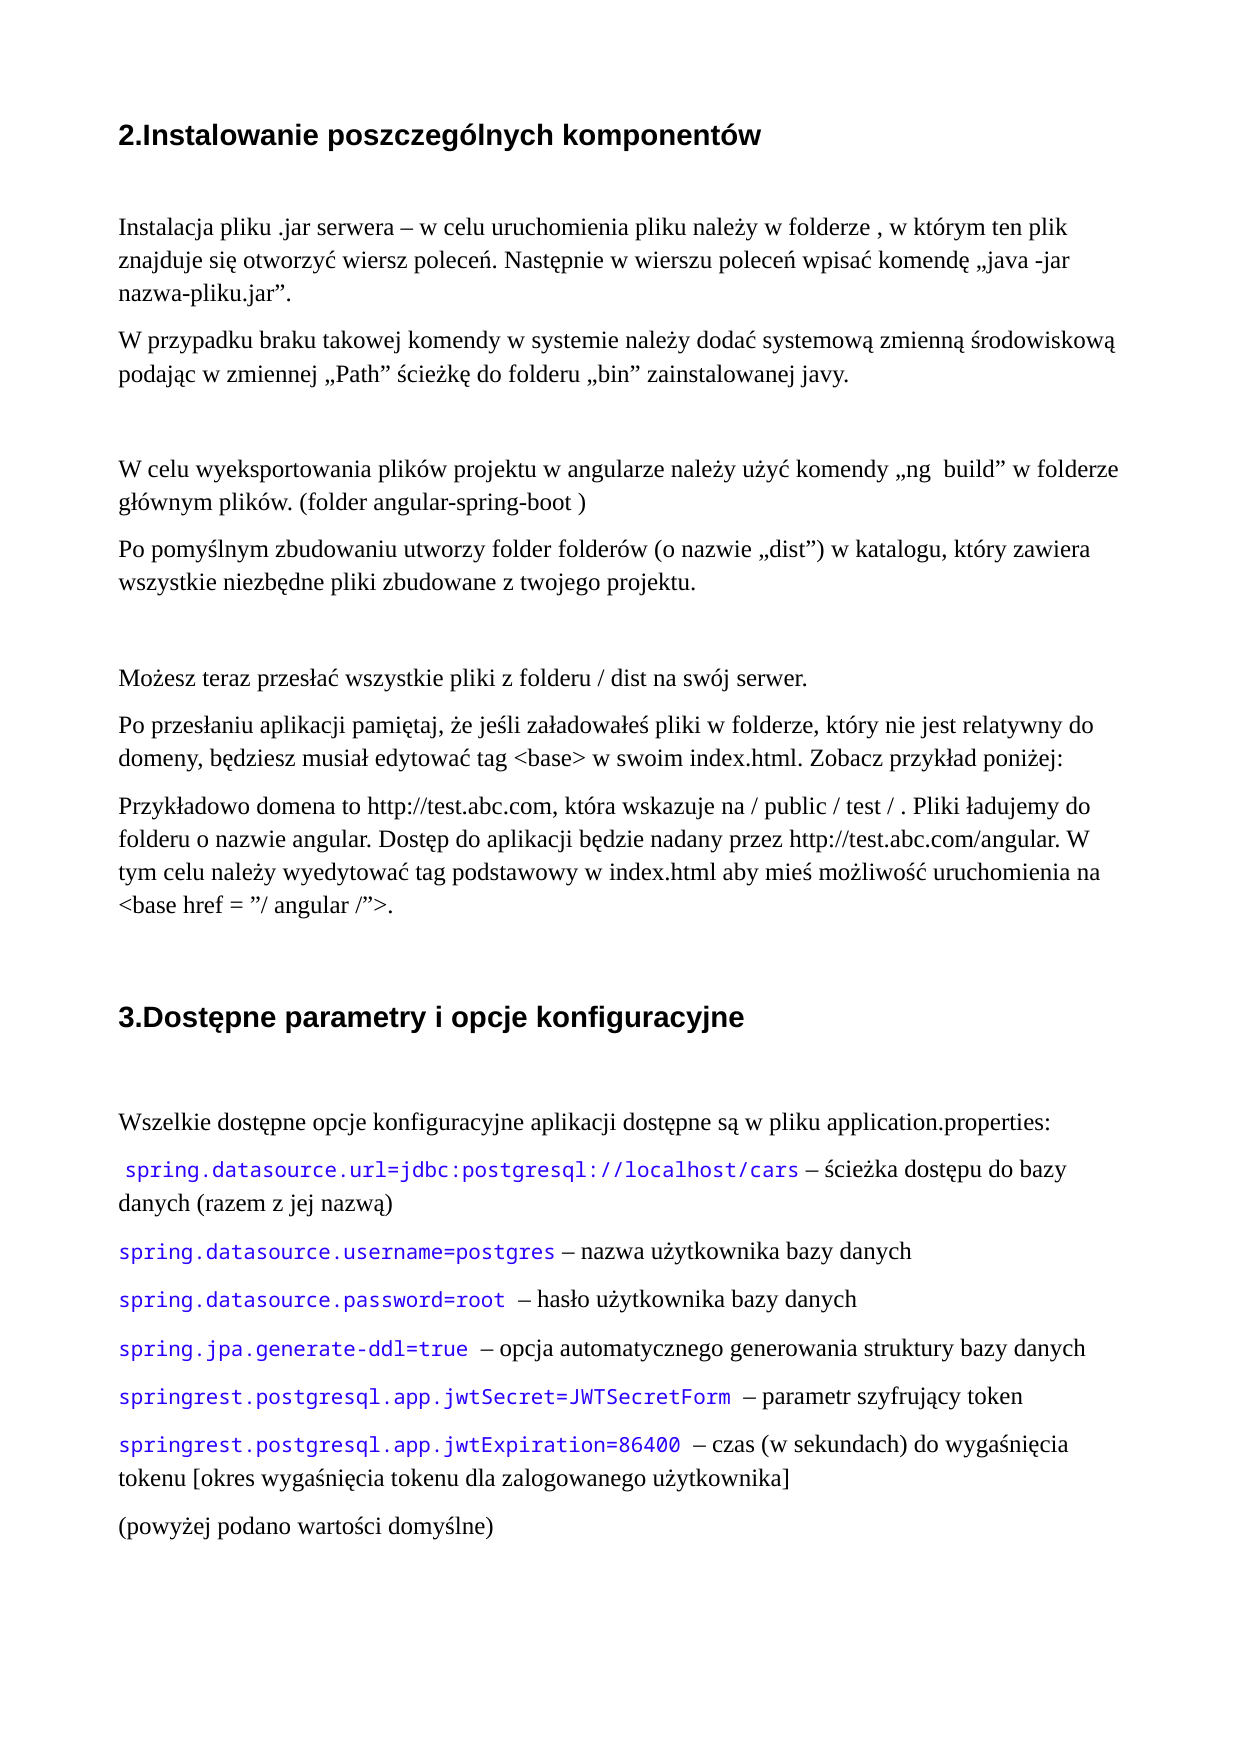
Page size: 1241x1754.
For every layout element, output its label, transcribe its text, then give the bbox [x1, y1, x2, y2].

text Przykładowo domena to http://test.abc.com, która wskazuje na / public / test / . Pliki ładujemy do folderu o nazwie angular. Dostęp do aplikacji będzie nadany przez http://test.abc.com/angular. W tym celu należy wyedytować tag podstawowy w index.html aby mieś możliwość uruchomienia na <base href = ”/ angular /”>. [118, 791, 1122, 919]
subtitle 3.Dostępne parametry i opcje konfiguracyjne [118, 1000, 1122, 1033]
text Po pomyślnym zbudowaniu utworzy folder folderów (o nazwie „dist”) w katalogu, który zawiera wszystkie niezbędne pliki zbudowane z twojego projektu. [118, 534, 1122, 596]
text Instalacja pliku .jar serwera – w celu uruchomienia pliku należy w folderze , w którym ten plik znajduje się otworzyć wiersz poleceń. Następnie w wierszu poleceń wpisać komendę „java -jar nazwa-pliku.jar”. [118, 212, 1122, 307]
subtitle 2.Instalowanie poszczególnych komponentów [118, 118, 1122, 152]
text spring.jpa.generate-ddl=true – opcja automatycznego generowania struktury bazy danych [118, 1333, 1122, 1362]
text Wszelkie dostępne opcje konfiguracyjne aplikacji dostępne są w pliku application.properties: [118, 1107, 1122, 1136]
text springrest.postgresql.app.jwtSecret=JWTSecretForm – parametr szyfrujący token [118, 1381, 1122, 1411]
text springrest.postgresql.app.jwtExpiration=86400 – czas (w sekundach) do wygaśnięcia tokenu [okres wygaśnięcia tokenu dla zalogowanego użytkownika] [118, 1429, 1122, 1492]
text Możesz teraz przesłać wszystkie pliki z folderu / dist na swój serwer. [118, 663, 1122, 691]
text Po przesłaniu aplikacji pamiętaj, że jeśli załadowałeś pliki w folderze, który nie jest relatywny do domeny, będziesz musiał edytować tag <base> w swoim index.html. Zobacz przykład poniżej: [118, 710, 1122, 772]
text W przypadku braku takowej komendy w systemie należy dodać systemową zmienną środowiskową podając w zmiennej „Path” ścieżkę do folderu „bin” zainstalowanej javy. [118, 326, 1122, 387]
text spring.datasource.username=postgres – nazwa użytkownika bazy danych [118, 1236, 1122, 1265]
text (powyżej podano wartości domyślne) [118, 1511, 1122, 1540]
text W celu wyeksportowania plików projektu w angularze należy użyć komendy „ng build” w folderze głównym plików. (folder angular-spring-boot ) [118, 454, 1122, 516]
text spring.datasource.url=jdbc:postgresql://localhost/cars – ścieżka dostępu do bazy danych (razem z jej nazwą) [118, 1154, 1122, 1217]
text spring.datasource.password=root – hasło użytkownika bazy danych [118, 1284, 1122, 1314]
